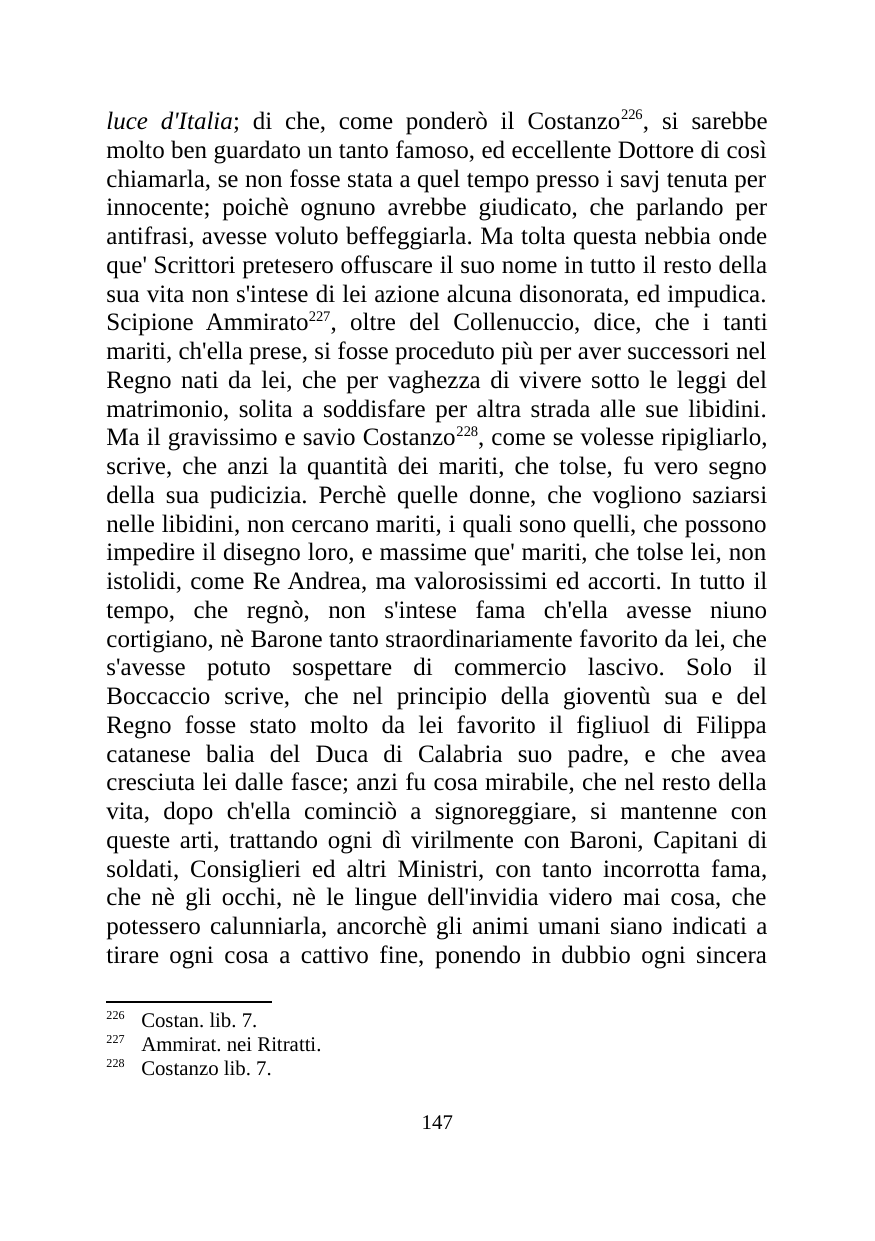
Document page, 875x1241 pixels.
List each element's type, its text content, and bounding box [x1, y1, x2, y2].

text Costanzo lib. 7. [106, 1056, 768, 1080]
text Ammirat. nei Ritratti. [106, 1032, 768, 1056]
text Costan. lib. 7. [106, 1008, 768, 1032]
text luce d'Italia; di che, come ponderò il Costanzo, si sarebbe molto ben guardato un tanto famoso, ed eccellente Dottore di così chiamarla, se non fosse stata a quel tempo presso i savj tenuta per innocente; poichè ognuno avrebbe giudicato, che parlando per antifrasi, avesse voluto beffeggiarla. Ma tolta questa nebbia onde que' Scrittori pretesero offuscare il suo nome in tutto il resto della sua vita non s'intese di lei azione alcuna disonorata, ed impudica. Scipione Ammirato, oltre del Collenuccio, dice, che i tanti mariti, ch'ella prese, si fosse proceduto più per aver successori nel Regno nati da lei, che per vaghezza di vivere sotto le leggi del matrimonio, solita a soddisfare per altra strada alle sue libidini. Ma il gravissimo e savio Costanzo, come se volesse ripigliarlo, scrive, che anzi la quantità dei mariti, che tolse, fu vero segno della sua pudicizia. Perchè quelle donne, che vogliono saziarsi nelle libidini, non cercano mariti, i quali sono quelli, che possono impedire il disegno loro, e massime que' mariti, che tolse lei, non istolidi, come Re Andrea, ma valorosissimi ed accorti. In tutto il tempo, che regnò, non s'intese fama ch'ella avesse niuno cortigiano, nè Barone tanto straordinariamente favorito da lei, che s'avesse potuto sospettare di commercio lascivo. Solo il Boccaccio scrive, che nel principio della gioventù sua e del Regno fosse stato molto da lei favorito il figliuol di Filippa catanese balia del Duca di Calabria suo padre, e che avea cresciuta lei dalle fasce; anzi fu cosa mirabile, che nel resto della vita, dopo ch'ella cominciò a signoreggiare, si mantenne con queste arti, trattando ogni dì virilmente con Baroni, Capitani di soldati, Consiglieri ed altri Ministri, con tanto incorrotta fama, che nè gli occhi, nè le lingue dell'invidia videro mai cosa, che potessero calunniarla, ancorchè gli animi umani siano indicati a tirare ogni cosa a cattivo fine, ponendo in dubbio ogni sincera [106, 106, 768, 969]
